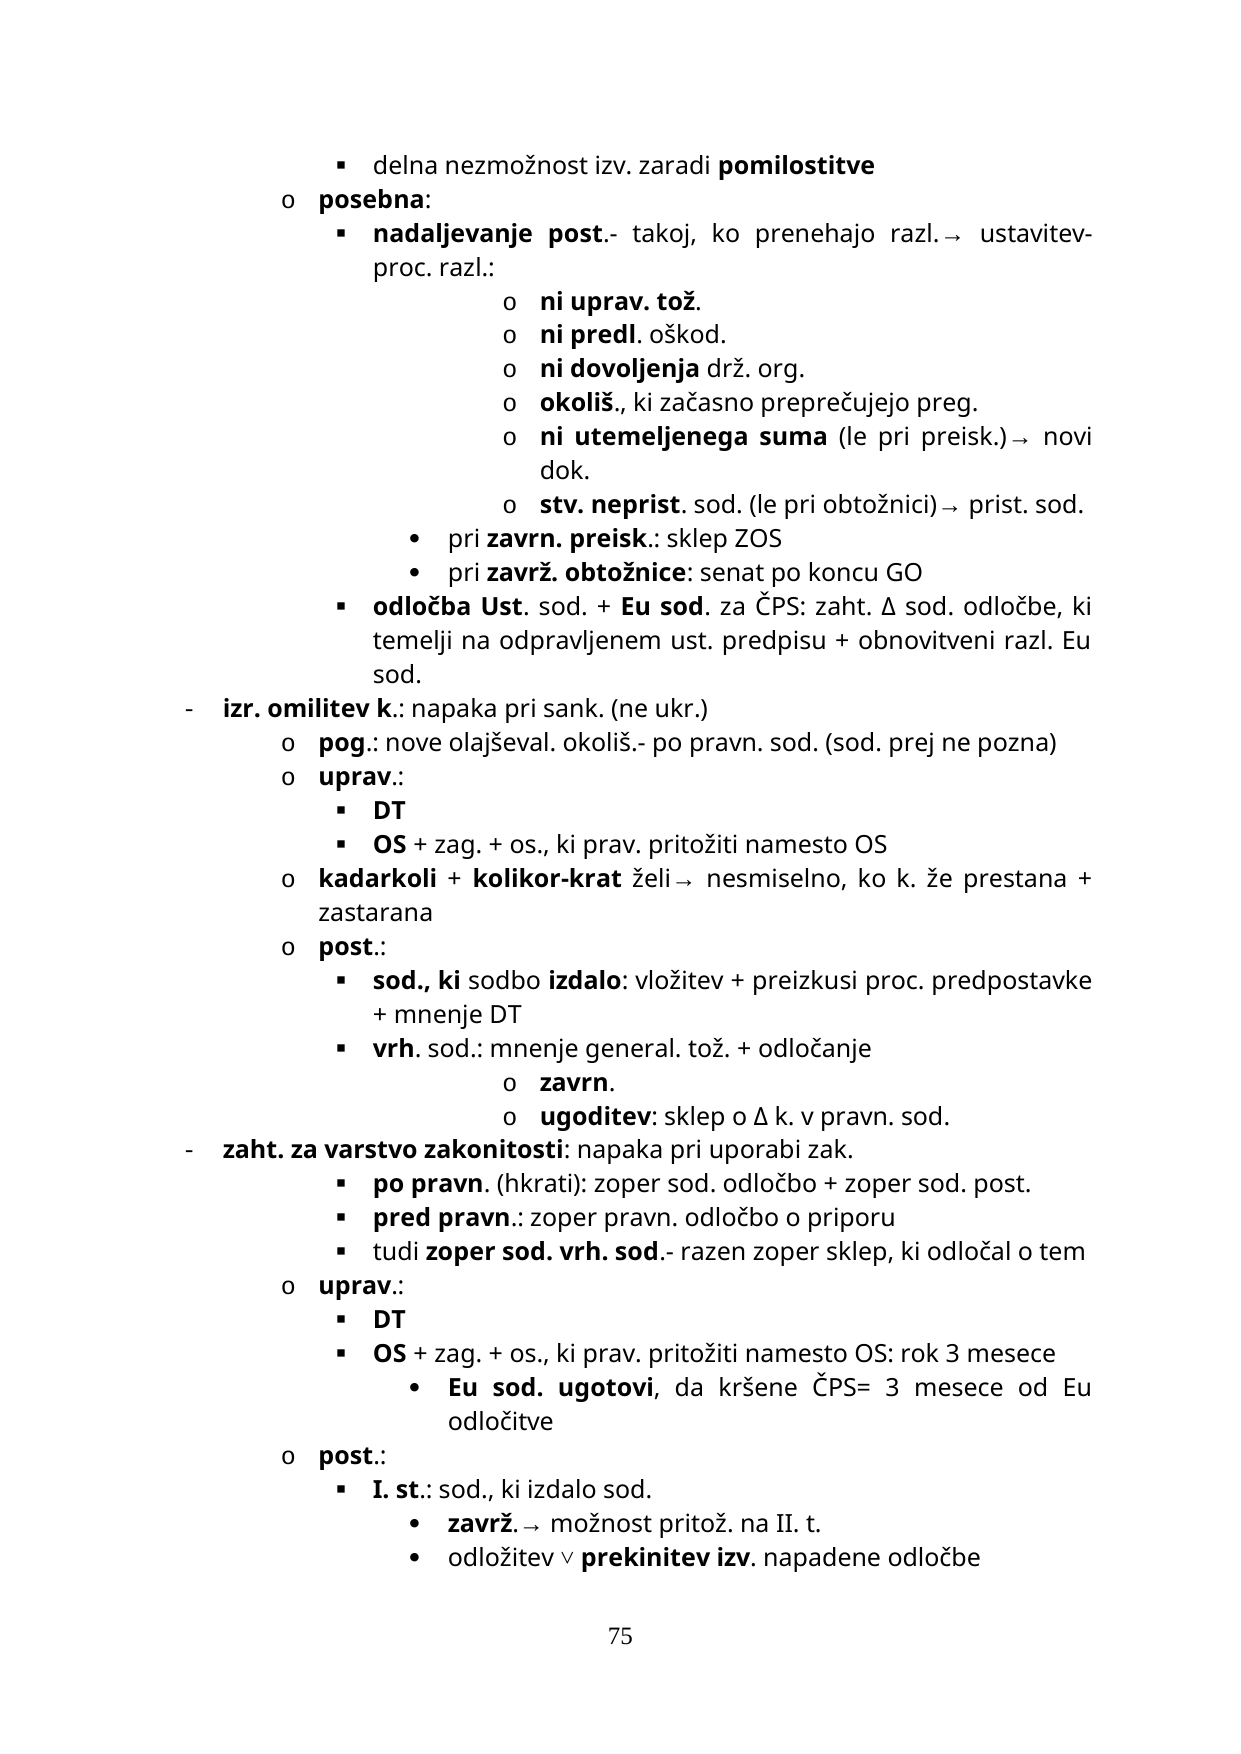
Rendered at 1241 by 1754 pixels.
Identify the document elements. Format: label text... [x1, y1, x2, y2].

list ni dovoljenja drž. org. [502, 351, 1093, 385]
list delna nezmožnost izv. zaradi pomilostitve [335, 148, 1093, 182]
list kadarkoli + kolikor-krat želi→ nesmiselno, ko k. že prestana + zastarana [281, 861, 1093, 929]
list izr. omilitev k.: napaka pri sank. (ne ukr.) [185, 691, 1093, 725]
list OS + zag. + os., ki prav. pritožiti namesto OS [335, 827, 1093, 861]
list vrh. sod.: mnenje general. tož. + odločanje [335, 1031, 1093, 1064]
list zaht. za varstvo zakonitosti: napaka pri uporabi zak. [185, 1132, 1093, 1166]
list DT [335, 793, 1093, 827]
list OS + zag. + os., ki prav. pritožiti namesto OS: rok 3 mesece [335, 1336, 1093, 1370]
list pred pravn.: zoper pravn. odločbo o priporu [335, 1200, 1093, 1234]
list zavrž.→ možnost pritož. na II. t. [410, 1506, 1093, 1540]
list ugoditev: sklep o Δ k. v pravn. sod. [502, 1098, 1093, 1132]
list tudi zoper sod. vrh. sod.- razen zoper sklep, ki odločal o tem [335, 1234, 1093, 1268]
list uprav.: [281, 759, 1093, 793]
list Eu sod. ugotovi, da kršene ČPS= 3 mesece od Eu odločitve [410, 1370, 1093, 1438]
list nadaljevanje post.- takoj, ko prenehajo razl.→ ustavitev- proc. razl.: [335, 216, 1093, 283]
list okoliš., ki začasno preprečujejo preg. [502, 385, 1093, 419]
list odločba Ust. sod. + Eu sod. za ČPS: zaht. Δ sod. odločbe, ki temelji na odpravljenem ust. predpisu + obnovitveni razl. Eu sod. [335, 589, 1093, 691]
list odložitev ˅ prekinitev izv. napadene odločbe [410, 1540, 1093, 1574]
list uprav.: [281, 1268, 1093, 1302]
list ni uprav. tož. [502, 283, 1093, 317]
list I. st.: sod., ki izdalo sod. [335, 1472, 1093, 1506]
list pri zavrn. preisk.: sklep ZOS [410, 521, 1093, 555]
list pri zavrž. obtožnice: senat po koncu GO [410, 555, 1093, 589]
list zavrn. [502, 1064, 1093, 1098]
list ni utemeljenega suma (le pri preisk.)→ novi dok. [502, 419, 1093, 487]
list posebna: [281, 182, 1093, 216]
list pog.: nove olajševal. okoliš.- po pravn. sod. (sod. prej ne pozna) [281, 725, 1093, 759]
list DT [335, 1302, 1093, 1336]
list stv. neprist. sod. (le pri obtožnici)→ prist. sod. [502, 487, 1093, 521]
list post.: [281, 1438, 1093, 1472]
list post.: [281, 929, 1093, 963]
list po pravn. (hkrati): zoper sod. odločbo + zoper sod. post. [335, 1166, 1093, 1200]
list ni predl. oškod. [502, 317, 1093, 351]
list sod., ki sodbo izdalo: vložitev + preizkusi proc. predpostavke + mnenje DT [335, 963, 1093, 1031]
